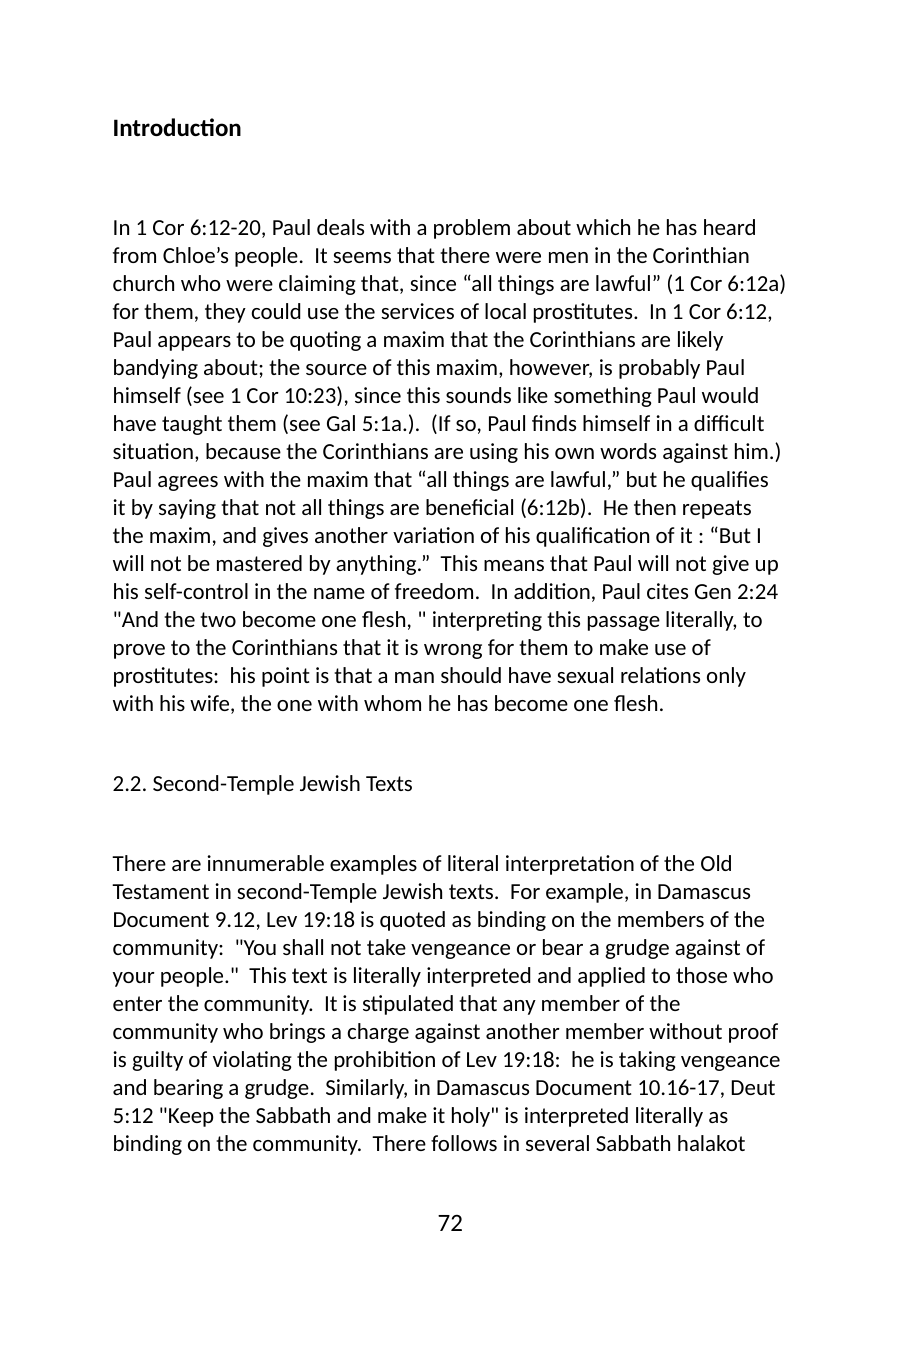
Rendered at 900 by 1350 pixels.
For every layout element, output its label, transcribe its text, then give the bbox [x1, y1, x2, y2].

text There are innumerable examples of literal interpretation of the Old Testament in second-Temple Jewish texts. For example, in Damascus Document 9.12, Lev 19:18 is quoted as binding on the members of the community: "You shall not take vengeance or bear a grudge against of your people." This text is literally interpreted and applied to those who enter the community. It is stipulated that any member of the community who brings a charge against another member without proof is guilty of violating the prohibition of Lev 19:18: he is taking vengeance and bearing a grudge. Similarly, in Damascus Document 10.16-17, Deut 5:12 "Keep the Sabbath and make it holy" is interpreted literally as binding on the community. There follows in several Sabbath halakot [112, 849, 787, 1158]
text In 1 Cor 6:12-20, Paul deals with a problem about which he has heard from Chloe’s people. It seems that there were men in the Corinthian church who were claiming that, since “all things are lawful” (1 Cor 6:12a) for them, they could use the services of local prostitutes. In 1 Cor 6:12, Paul appears to be quoting a maxim that the Corinthians are likely bandying about; the source of this maxim, however, is probably Paul himself (see 1 Cor 10:23), since this sounds like something Paul would have taught them (see Gal 5:1a.). (If so, Paul finds himself in a difficult situation, because the Corinthians are using his own words against him.) Paul agrees with the maxim that “all things are lawful,” but he qualifies it by saying that not all things are beneficial (6:12b). He then repeats the maxim, and gives another variation of his qualification of it : “But I will not be mastered by anything.” This means that Paul will not give up his self-control in the name of freedom. In addition, Paul cites Gen 2:24 "And the two become one flesh, " interpreting this passage literally, to prove to the Corinthians that it is wrong for them to make use of prostitutes: his point is that a man should have sexual relations only with his wife, the one with whom he has become one flesh. [112, 213, 787, 717]
text 2.2. Second-Temple Jewish Texts [112, 769, 787, 797]
